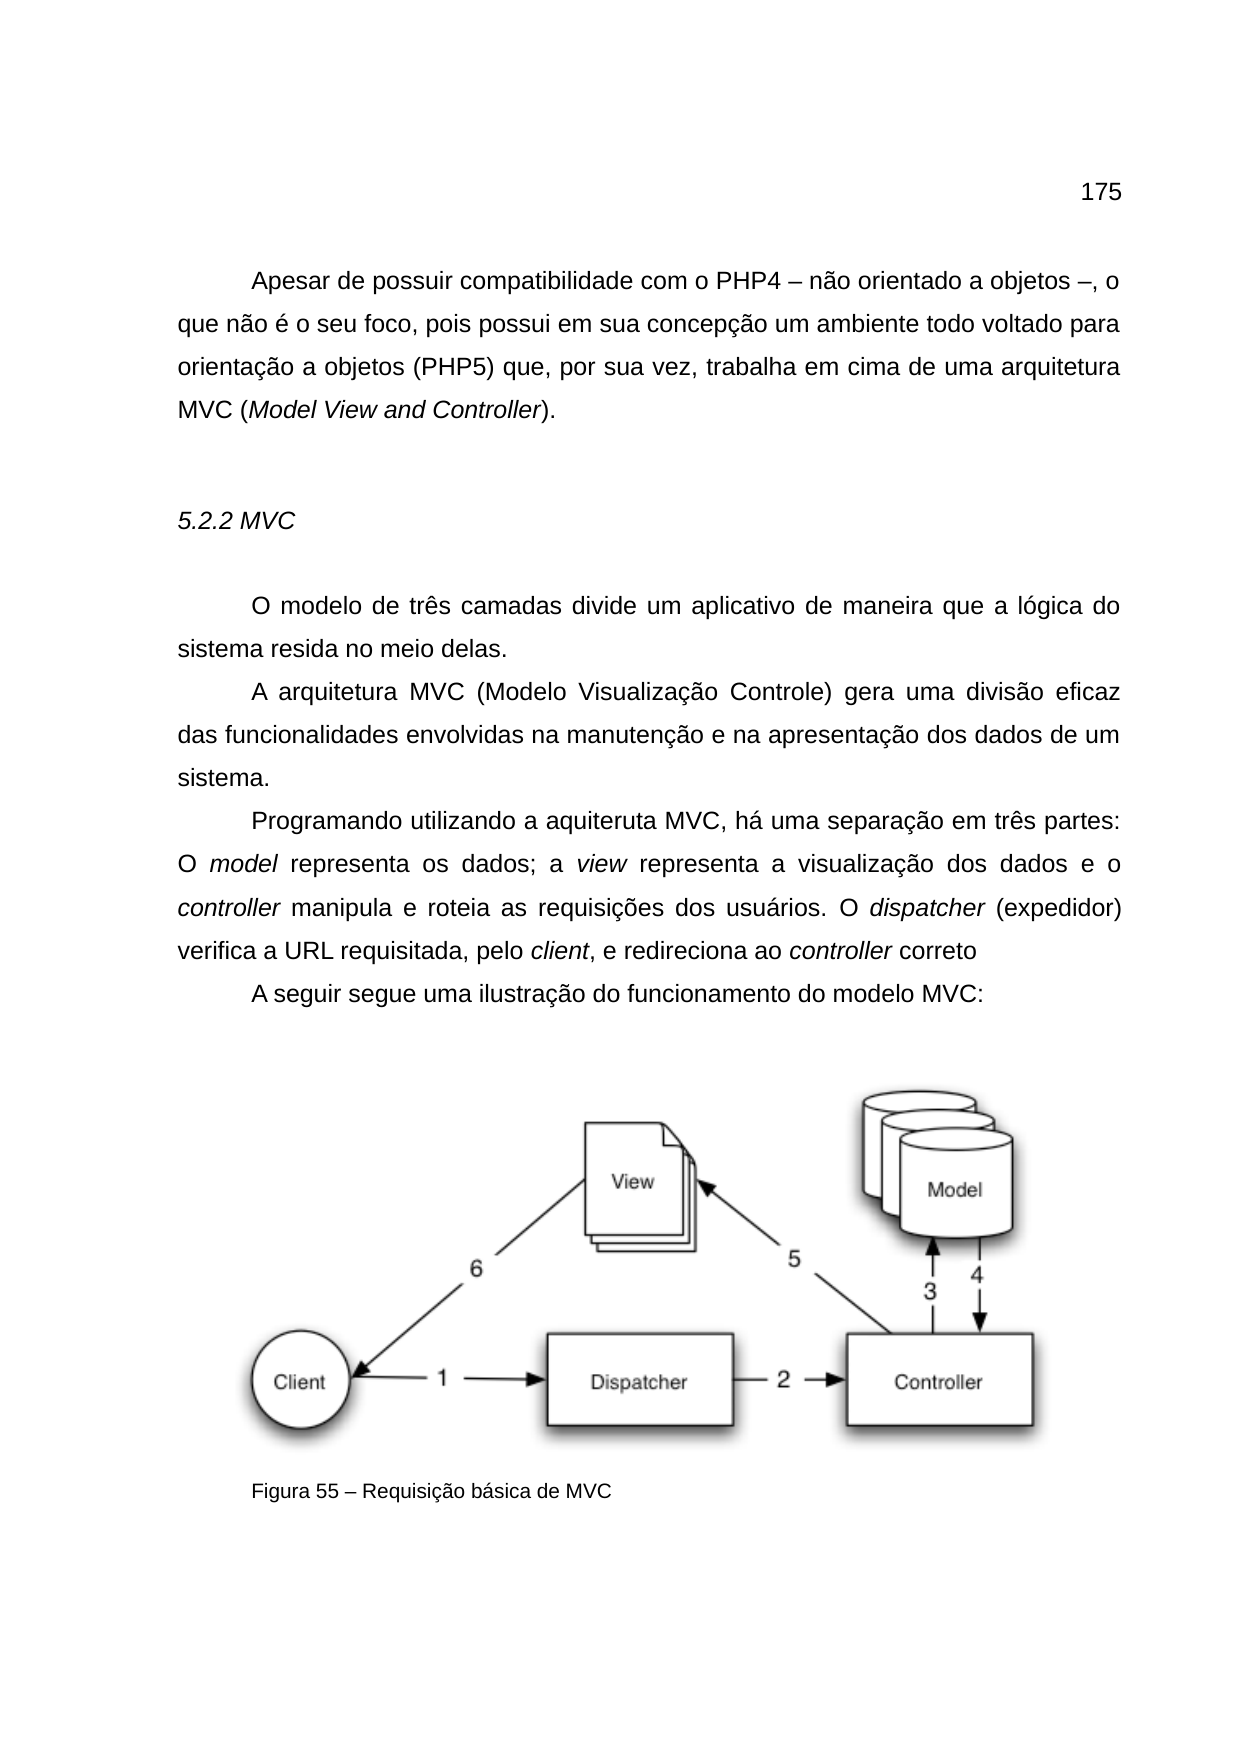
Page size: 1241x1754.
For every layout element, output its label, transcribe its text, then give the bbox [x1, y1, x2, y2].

text Programando utilizando a aquiteruta MVC, há uma separação em três partes: O model representa os dados; a view representa a visualização dos dados e o controller manipula e roteia as requisições dos usuários. O dispatcher (expedidor) verifica a URL requisitada, pelo client, e redireciona ao controller correto [177, 806, 1122, 964]
text Apesar de possuir compatibilidade com o PHP4 – não orientado a objetos –, o que não é o seu foco, pois possui em sua concepção um ambiente todo voltado para orientação a objetos (PHP5) que, por sua vez, trabalha em cima de uma arquitetura MVC (Model View and Controller). [177, 266, 1122, 424]
text A arquitetura MVC (Modelo Visualização Controle) gera uma divisão eficaz das funcionalidades envolvidas na manutenção e na apresentação dos dados de um sistema. [177, 677, 1122, 792]
subtitle 5.2.2 MVC [177, 506, 1122, 535]
text Figura 55 – Requisição básica de MVC [177, 1479, 1122, 1503]
text A seguir segue uma ilustração do funcionamento do modelo MVC: [177, 979, 1122, 1008]
picture [177, 1065, 1123, 1479]
text O modelo de três camadas divide um aplicativo de maneira que a lógica do sistema resida no meio delas. [177, 591, 1122, 663]
